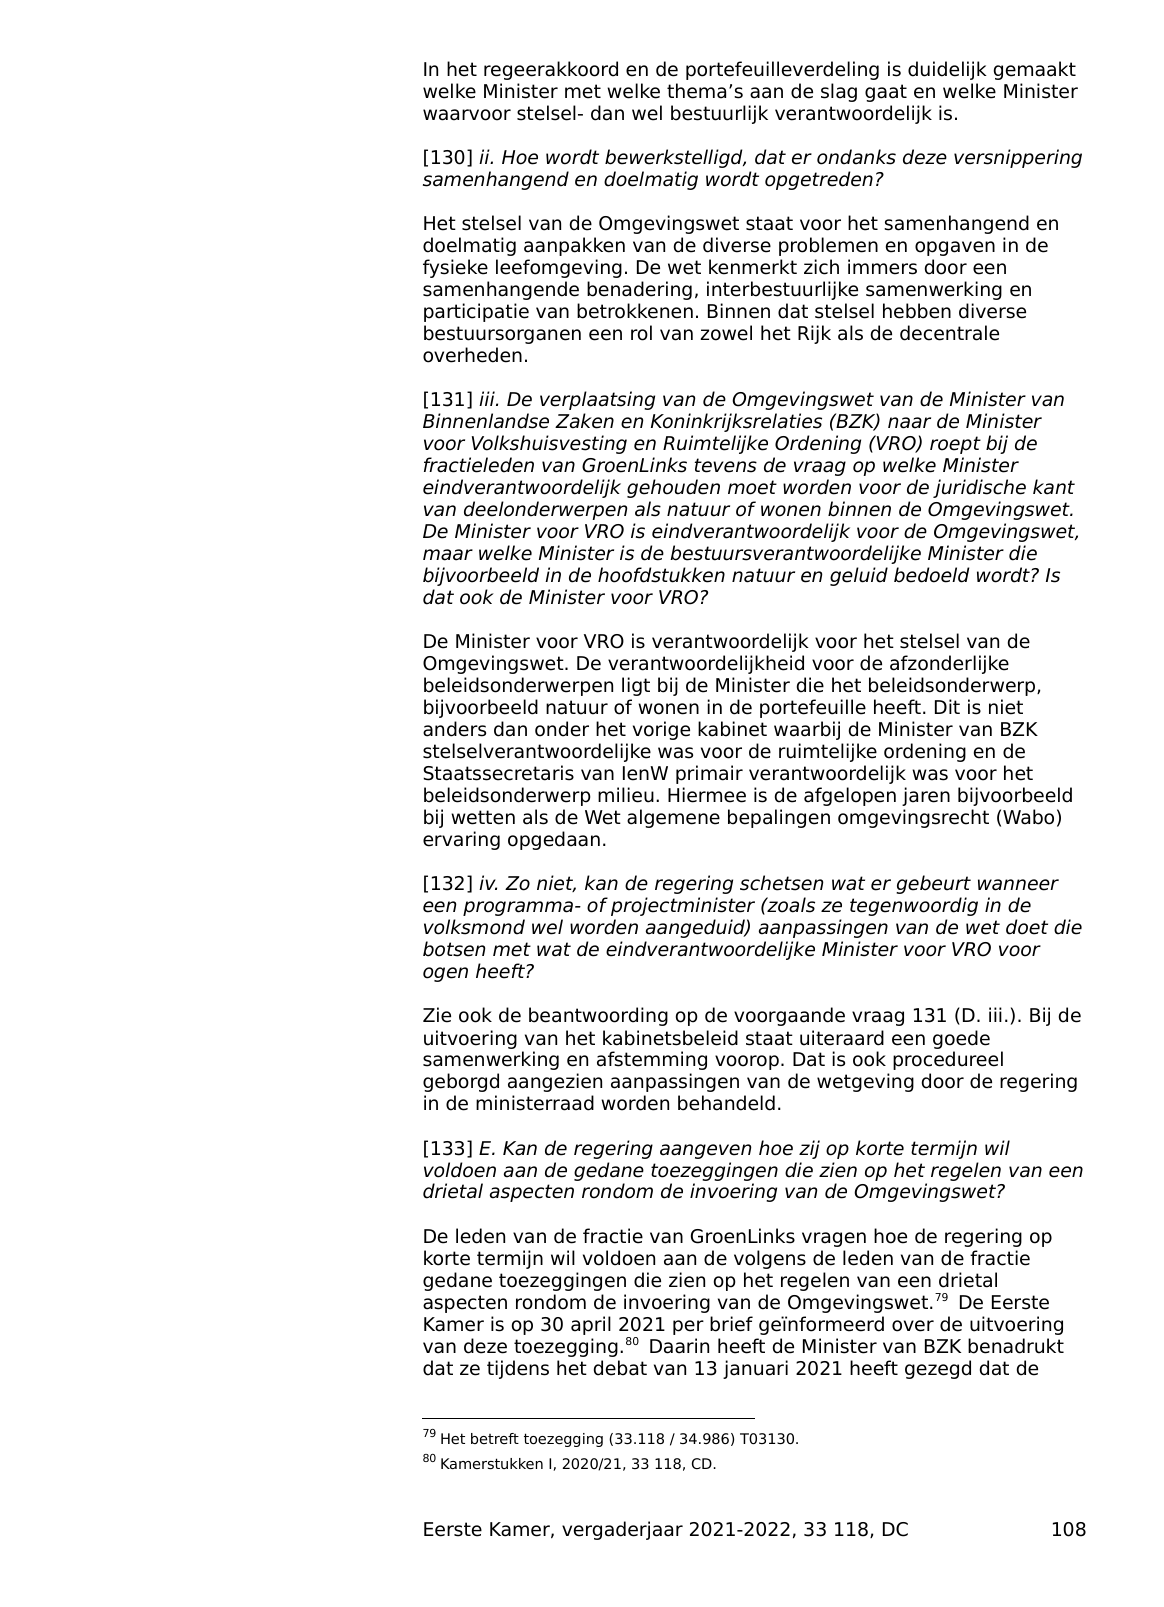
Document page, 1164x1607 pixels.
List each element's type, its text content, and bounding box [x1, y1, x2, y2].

text In het regeerakkoord en de portefeuilleverdeling is duidelijk gemaakt welke Minister met welke thema’s aan de slag gaat en welke Minister waarvoor stelsel- dan wel bestuurlijk verantwoordelijk is. [422, 59, 1087, 125]
text [130] ii. Hoe wordt bewerkstelligd, dat er ondanks deze versnippering samenhangend en doelmatig wordt opgetreden? [422, 147, 1087, 191]
text [133] E. Kan de regering aangeven hoe zij op korte termijn wil voldoen aan de gedane toezeggingen die zien op het regelen van een drietal aspecten rondom de invoering van de Omgevingswet? [422, 1137, 1087, 1203]
text Zie ook de beantwoording op de voorgaande vraag 131 (D. iii.). Bij de uitvoering van het kabinetsbeleid staat uiteraard een goede samenwerking en afstemming voorop. Dat is ook procedureel geborgd aangezien aanpassingen van de wetgeving door de regering in de ministerraad worden behandeld. [422, 1005, 1087, 1115]
text Kamerstukken I, 2020/21, 33 118, CD. [422, 1452, 1087, 1474]
text Het stelsel van de Omgevingswet staat voor het samenhangend en doelmatig aanpakken van de diverse problemen en opgaven in de fysieke leefomgeving. De wet kenmerkt zich immers door een samenhangende benadering, interbestuurlijke samenwerking en participatie van betrokkenen. Binnen dat stelsel hebben diverse bestuursorganen een rol van zowel het Rijk als de decentrale overheden. [422, 213, 1087, 367]
text Het betreft toezegging (33.118 / 34.986) T03130. [422, 1427, 1087, 1449]
text [132] iv. Zo niet, kan de regering schetsen wat er gebeurt wanneer een programma- of projectminister (zoals ze tegenwoordig in de volksmond wel worden aangeduid) aanpassingen van de wet doet die botsen met wat de eindverantwoordelijke Minister voor VRO voor ogen heeft? [422, 873, 1087, 983]
text [131] iii. De verplaatsing van de Omgevingswet van de Minister van Binnenlandse Zaken en Koninkrijksrelaties (BZK) naar de Minister voor Volkshuisvesting en Ruimtelijke Ordening (VRO) roept bij de fractieleden van GroenLinks tevens de vraag op welke Minister eindverantwoordelijk gehouden moet worden voor de juridische kant van deelonderwerpen als natuur of wonen binnen de Omgevingswet. De Minister voor VRO is eindverantwoordelijk voor de Omgevingswet, maar welke Minister is de bestuursverantwoordelijke Minister die bijvoorbeeld in de hoofdstukken natuur en geluid bedoeld wordt? Is dat ook de Minister voor VRO? [422, 389, 1087, 609]
text De leden van de fractie van GroenLinks vragen hoe de regering op korte termijn wil voldoen aan de volgens de leden van de fractie gedane toezeggingen die zien op het regelen van een drietal aspecten rondom de invoering van de Omgevingswet. De Eerste Kamer is op 30 april 2021 per brief geïnformeerd over de uitvoering van deze toezegging. Daarin heeft de Minister van BZK benadrukt dat ze tijdens het debat van 13 januari 2021 heeft gezegd dat de [422, 1226, 1087, 1379]
text De Minister voor VRO is verantwoordelijk voor het stelsel van de Omgevingswet. De verantwoordelijkheid voor de afzonderlijke beleidsonderwerpen ligt bij de Minister die het beleidsonderwerp, bijvoorbeeld natuur of wonen in de portefeuille heeft. Dit is niet anders dan onder het vorige kabinet waarbij de Minister van BZK stelselverantwoordelijke was voor de ruimtelijke ordening en de Staatssecretaris van IenW primair verantwoordelijk was voor het beleidsonderwerp milieu. Hiermee is de afgelopen jaren bijvoorbeeld bij wetten als de Wet algemene bepalingen omgevingsrecht (Wabo) ervaring opgedaan. [422, 631, 1087, 851]
